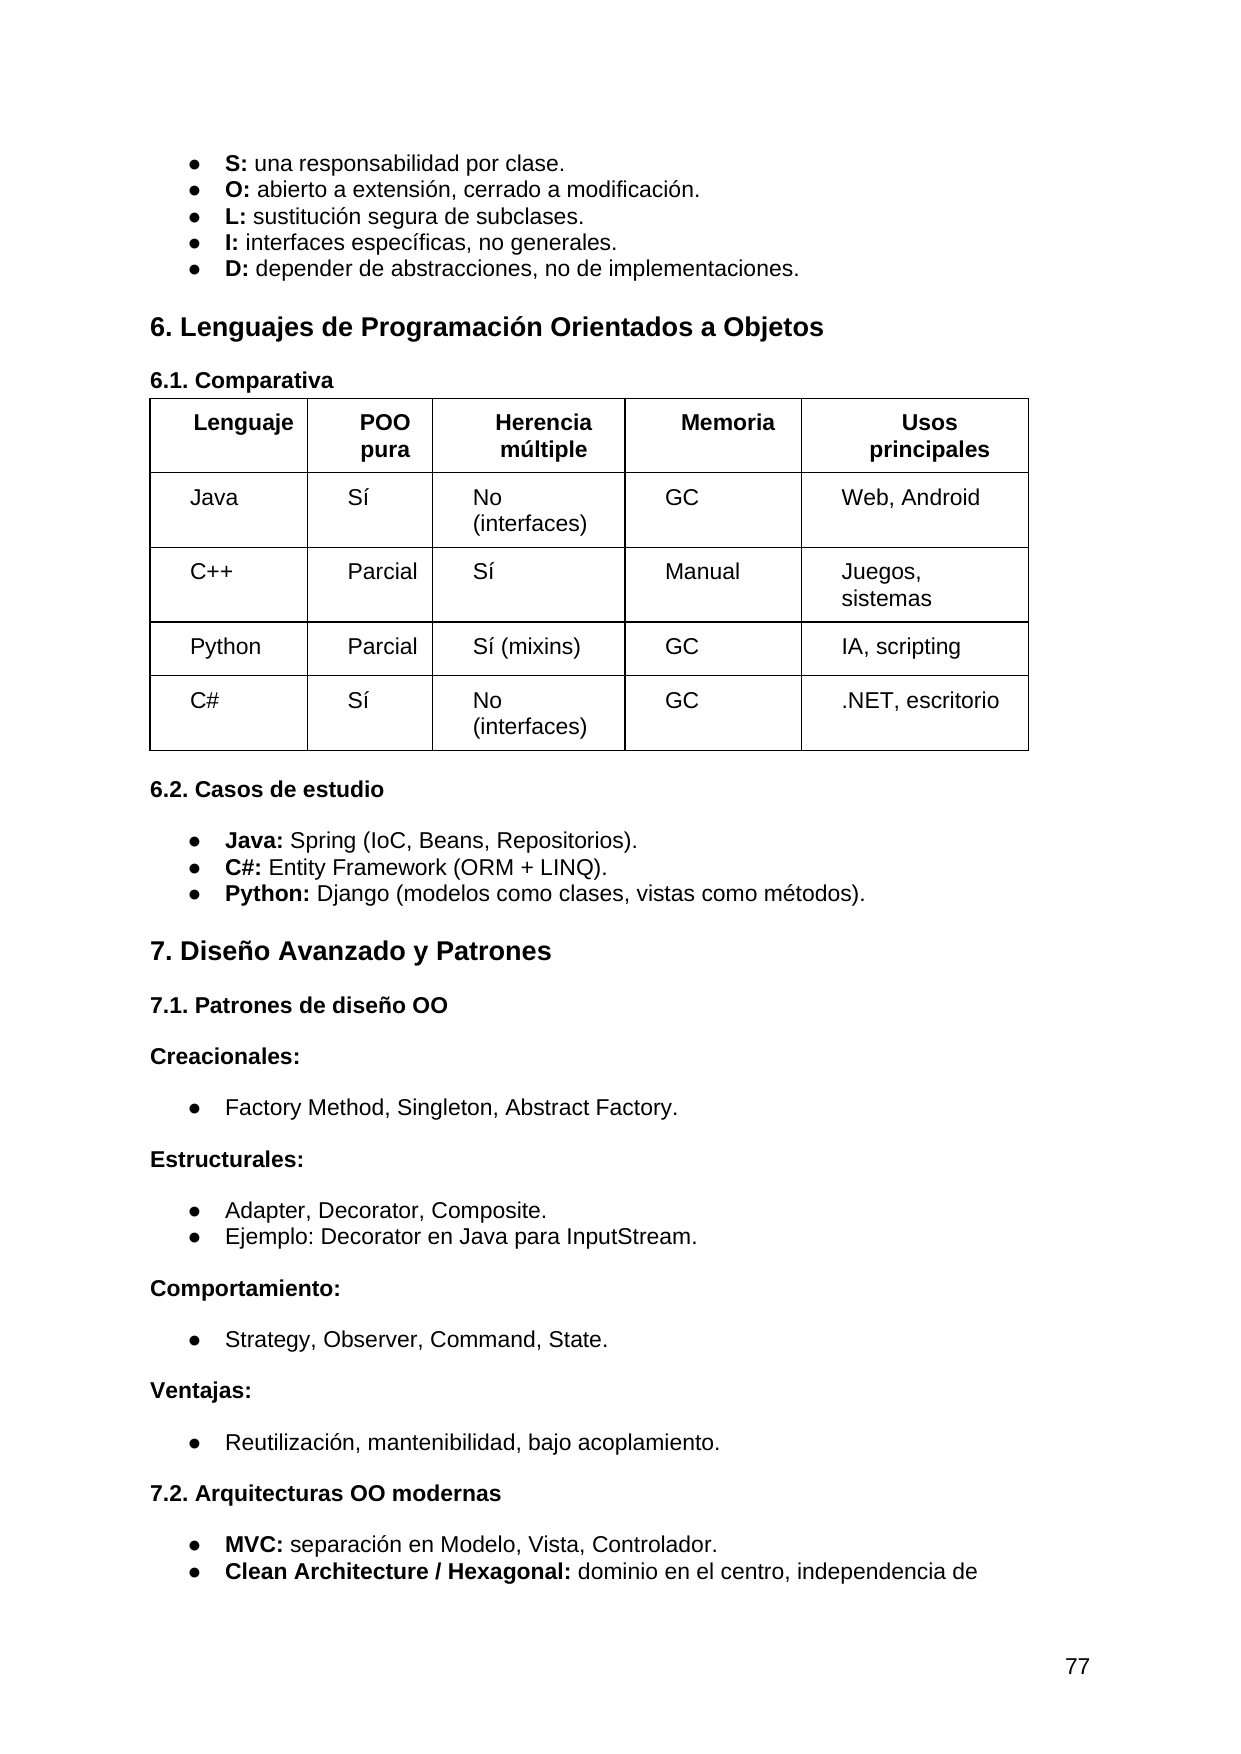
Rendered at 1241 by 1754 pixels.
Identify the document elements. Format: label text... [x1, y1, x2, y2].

table_cell Sí [308, 473, 432, 547]
list C#: Entity Framework (ORM + LINQ). [187, 853, 1090, 880]
table_cell No (interfaces) [433, 676, 624, 750]
list Clean Architecture / Hexagonal: dominio en el centro, independencia de [187, 1558, 1090, 1584]
list I: interfaces específicas, no generales. [187, 229, 1090, 255]
table_cell Juegos, sistemas [802, 548, 1028, 621]
subtitle 7. Diseño Avanzado y Patrones [150, 935, 1090, 967]
table_cell Sí [308, 676, 432, 750]
table_cell Sí [433, 548, 624, 621]
list Strategy, Observer, Command, State. [187, 1326, 1090, 1352]
table_cell .NET, escritorio [802, 676, 1028, 750]
subtitle 7.1. Patrones de diseño OO [150, 992, 1090, 1018]
text Estructurales: [150, 1146, 1090, 1172]
list Python: Django (modelos como clases, vistas como métodos). [187, 880, 1090, 906]
table_header Memoria [626, 399, 801, 472]
list D: depender de abstracciones, no de implementaciones. [187, 255, 1090, 282]
table_cell Parcial [308, 548, 432, 621]
table_header Usos principales [802, 399, 1028, 472]
table_cell GC [626, 473, 801, 547]
text Creacionales: [150, 1043, 1090, 1069]
table_cell Python [151, 623, 307, 675]
list Java: Spring (IoC, Beans, Repositorios). [187, 827, 1090, 853]
list Factory Method, Singleton, Abstract Factory. [187, 1094, 1090, 1121]
subtitle 7.2. Arquitecturas OO modernas [150, 1480, 1090, 1506]
list Adapter, Decorator, Composite. [187, 1197, 1090, 1223]
subtitle 6.2. Casos de estudio [150, 776, 1090, 802]
table_cell No (interfaces) [433, 473, 624, 547]
table_cell IA, scripting [802, 623, 1028, 675]
list Ejemplo: Decorator en Java para InputStream. [187, 1223, 1090, 1250]
list L: sustitución segura de subclases. [187, 203, 1090, 229]
list S: una responsabilidad por clase. [187, 150, 1090, 176]
table_header POO pura [308, 399, 432, 472]
subtitle 6.1. Comparativa [150, 367, 1090, 393]
table_cell Java [151, 473, 307, 547]
table_header Herencia múltiple [433, 399, 624, 472]
table_cell GC [626, 623, 801, 675]
table_cell Sí (mixins) [433, 623, 624, 675]
text Comportamiento: [150, 1275, 1090, 1301]
table_cell C# [151, 676, 307, 750]
list MVC: separación en Modelo, Vista, Controlador. [187, 1531, 1090, 1558]
text Ventajas: [150, 1377, 1090, 1404]
table_cell GC [626, 676, 801, 750]
table_cell Parcial [308, 623, 432, 675]
table_cell Manual [626, 548, 801, 621]
table_cell Web, Android [802, 473, 1028, 547]
list Reutilización, mantenibilidad, bajo acoplamiento. [187, 1429, 1090, 1455]
list O: abierto a extensión, cerrado a modificación. [187, 176, 1090, 203]
table_header Lenguaje [151, 399, 307, 472]
subtitle 6. Lenguajes de Programación Orientados a Objetos [150, 311, 1090, 342]
table_cell C++ [151, 548, 307, 621]
